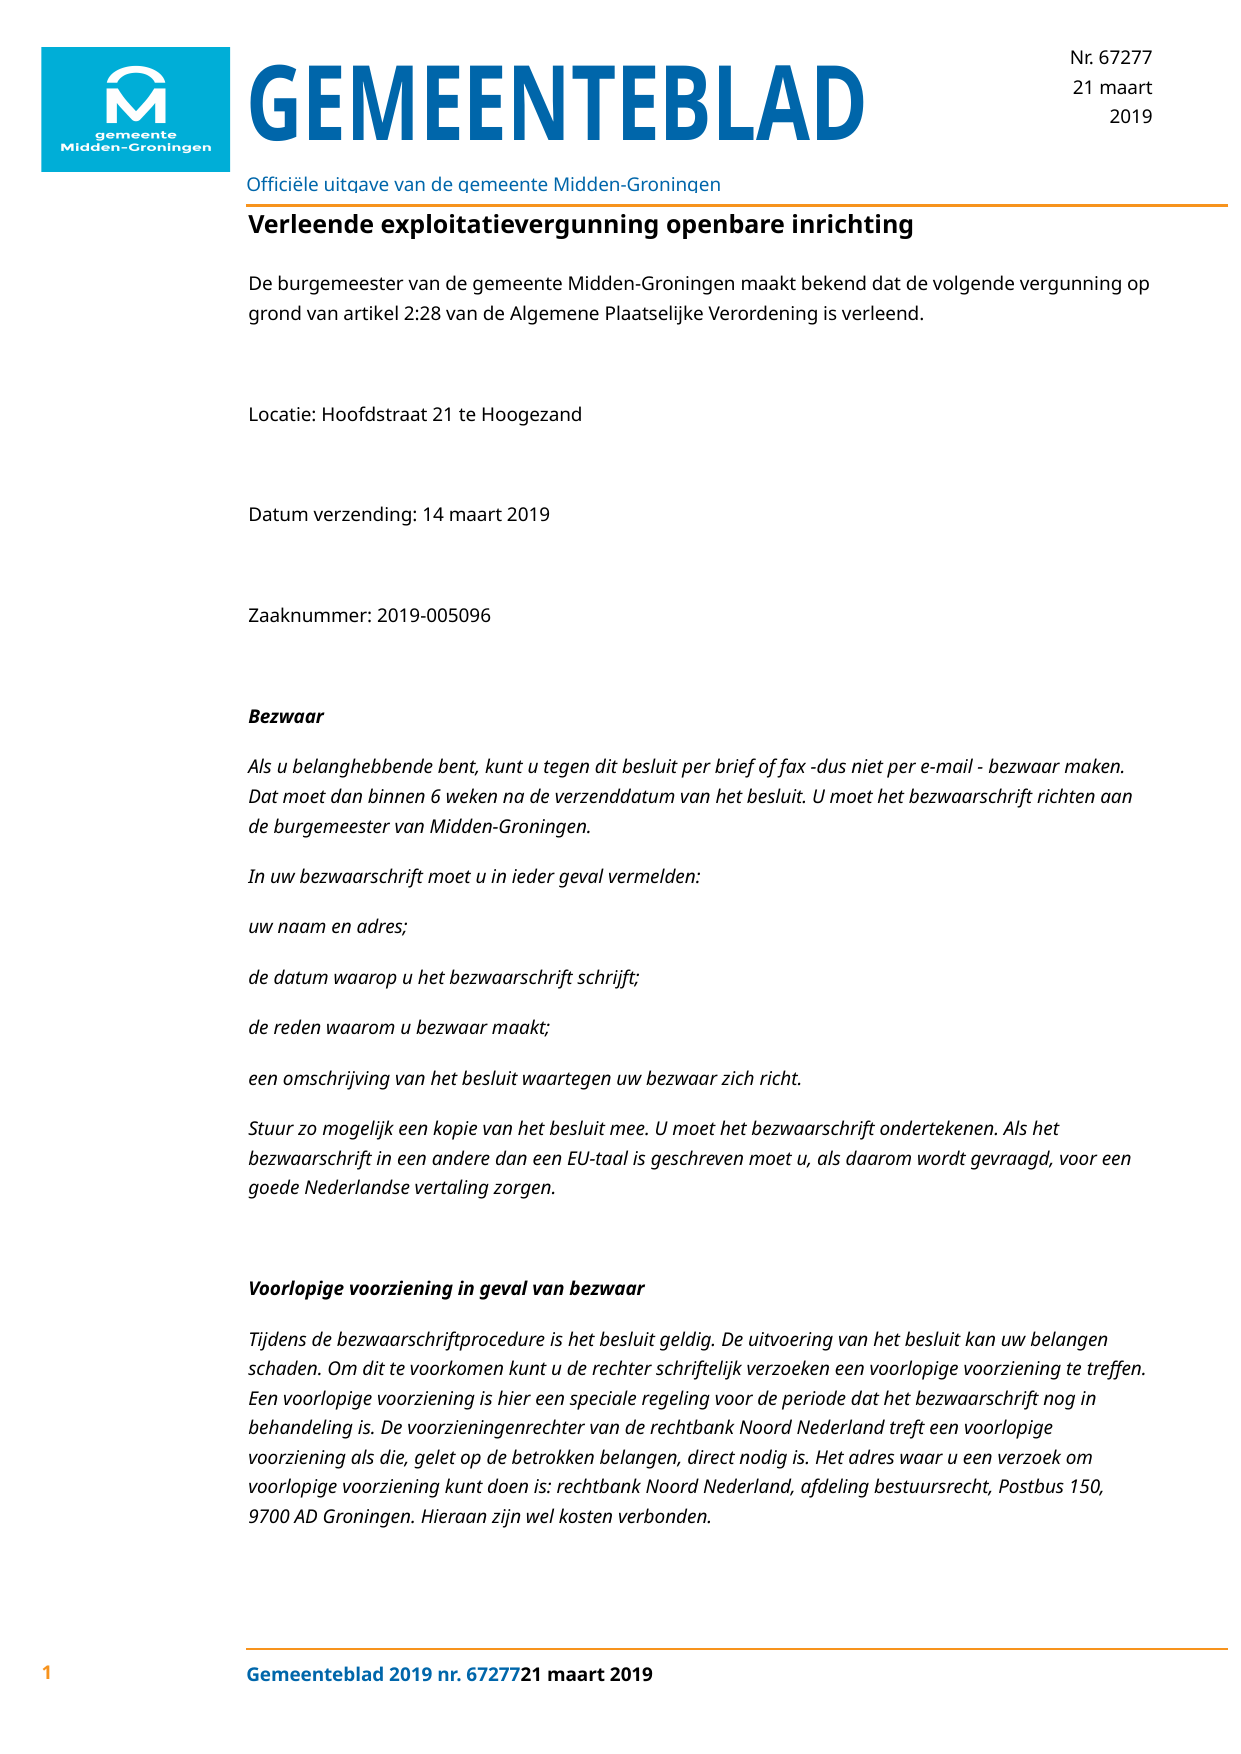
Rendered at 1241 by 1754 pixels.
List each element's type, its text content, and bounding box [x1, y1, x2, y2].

text Voorlopige voorziening in geval van bezwaar [248, 1275, 1152, 1301]
picture [107, 89, 165, 122]
text Tijdens de bezwaarschriftprocedure is het besluit geldig. De uitvoering van het besluit kan uw belangen schaden. Om dit te voorkomen kunt u de rechter schriftelijk verzoeken een voorlopige voorziening te treffen. Een voorlopige voorziening is hier een speciale regeling voor de periode dat het bezwaarschrift nog in behandeling is. De voorzieningenrechter van de rechtbank Noord Nederland treft een voorlopige voorziening als die, gelet op de betrokken belangen, direct nodig is. Het adres waar u een verzoek om voorlopige voorziening kunt doen is: rechtbank Noord Nederland, afdeling bestuursrecht, Postbus 150, 9700 AD Groningen. Hieraan zijn wel kosten verbonden. [248, 1326, 1152, 1529]
text Datum verzending: 14 maart 2019 [248, 502, 1152, 527]
text de reden waarom u bezwaar maakt; [248, 1014, 1152, 1040]
text Als u belanghebbende bent, kunt u tegen dit besluit per brief of fax -dus niet per e-mail - bezwaar maken. Dat moet dan binnen 6 weken na de verzenddatum van het besluit. U moet het bezwaarschrift richten aan de burgemeester van Midden-Groningen. [248, 754, 1152, 838]
text In uw bezwaarschrift moet u in ieder geval vermelden: [248, 863, 1152, 889]
text uw naam en adres; [248, 914, 1152, 939]
text Verleende exploitatievergunning openbare inrichting [248, 207, 1152, 241]
text een omschrijving van het besluit waartegen uw bezwaar zich richt. [248, 1065, 1152, 1091]
text Zaaknummer: 2019-005096 [248, 602, 1152, 628]
text Bezwaar [248, 703, 1152, 729]
text Locatie: Hoofdstraat 21 te Hoogezand [248, 401, 1152, 426]
text de datum waarop u het bezwaarschrift schrijft; [248, 964, 1152, 990]
text Stuur zo mogelijk een kopie van het besluit mee. U moet het bezwaarschrift ondertekenen. Als het bezwaarschrift in een andere dan een EU-taal is geschreven moet u, als daarom wordt gevraagd, voor een goede Nederlandse vertaling zorgen. [248, 1115, 1152, 1200]
picture [184, 146, 190, 153]
text De burgemeester van de gemeente Midden-Groningen maakt bekend dat de volgende vergunning op grond van artikel 2:28 van de Algemene Plaatselijke Verordening is verleend. [248, 270, 1152, 326]
picture [108, 66, 164, 82]
